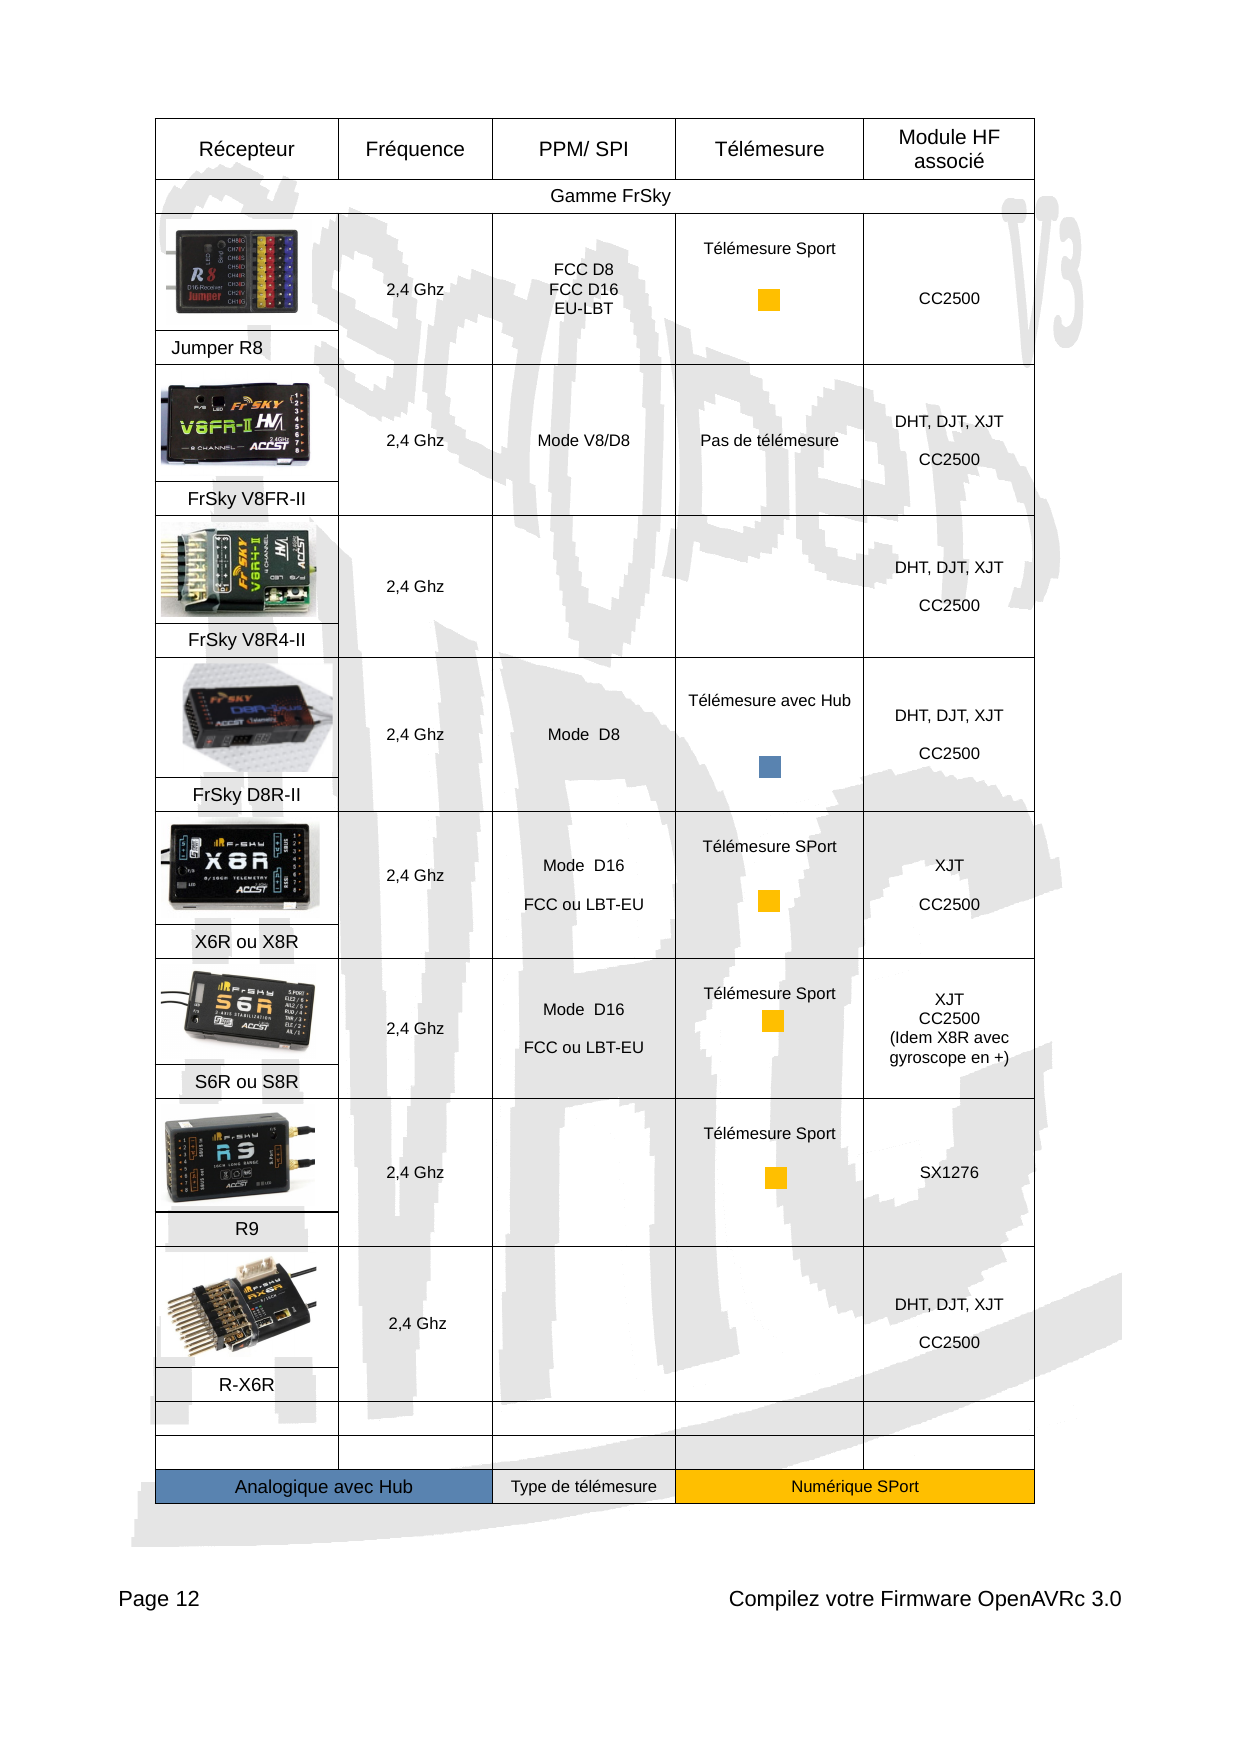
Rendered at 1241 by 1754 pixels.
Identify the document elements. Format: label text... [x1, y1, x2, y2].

table_cell DHT, DJT, XJT CC2500 [864, 365, 1034, 515]
table_cell [339, 1436, 492, 1469]
table_cell [156, 658, 338, 777]
table_cell [156, 365, 338, 481]
table_cell S6R ou S8R [156, 1065, 338, 1098]
table_cell [156, 812, 338, 924]
table_cell Télémesure Sport [676, 959, 863, 1098]
table_cell [156, 516, 338, 622]
table_cell 2,4 Ghz [339, 516, 492, 657]
table_cell Télémesure [676, 119, 863, 178]
table_cell [156, 959, 338, 1064]
table_cell Télémesure Sport [676, 214, 863, 364]
table_cell 2,4 Ghz [339, 365, 492, 515]
picture [160, 964, 317, 1059]
table_cell [156, 1099, 338, 1211]
table_cell [156, 1247, 338, 1367]
table_cell 2,4 Ghz [339, 959, 492, 1098]
table_cell [493, 1099, 675, 1246]
table_cell 2,4 Ghz [339, 812, 492, 958]
table_cell [493, 1436, 675, 1469]
table_cell Pas de télémesure [676, 365, 863, 515]
table_cell Télémesure avec Hub [676, 658, 863, 811]
table_cell FrSky V8FR-II [156, 482, 338, 515]
table_cell SX1276 [864, 1099, 1034, 1246]
table_cell [493, 516, 675, 657]
table_cell Type de télémesure [493, 1470, 675, 1503]
picture [160, 522, 317, 617]
table_cell Télémesure SPort [676, 812, 863, 958]
table_cell X6R ou X8R [156, 925, 338, 958]
picture [160, 817, 320, 918]
table_cell R-X6R [156, 1368, 338, 1401]
table_cell Mode D16 FCC ou LBT-EU [493, 959, 675, 1098]
table_cell Fréquence [339, 119, 492, 178]
table_cell CC2500 [864, 214, 1034, 364]
table_cell Mode D16 FCC ou LBT-EU [493, 812, 675, 958]
table_cell FCC D8 FCC D16 EU-LBT [493, 214, 675, 364]
table_cell [676, 516, 863, 657]
table_cell XJT CC2500 [864, 812, 1034, 958]
table_cell DHT, DJT, XJT CC2500 [864, 516, 1034, 657]
table_cell [864, 1402, 1034, 1435]
table_cell FrSky V8R4-II [156, 624, 338, 657]
table_cell Jumper R8 [156, 331, 338, 364]
table_cell DHT, DJT, XJT CC2500 [864, 658, 1034, 811]
table_cell [676, 1247, 863, 1401]
table_cell PPM/ SPI [493, 119, 675, 178]
table_cell Mode D8 [493, 658, 675, 811]
table_cell Récepteur [156, 119, 338, 178]
table_cell 2,4 Ghz [339, 1247, 492, 1401]
table_cell [339, 1402, 492, 1435]
table_cell Numérique SPort [676, 1470, 1034, 1503]
picture [166, 219, 312, 325]
table_cell [676, 1436, 863, 1469]
table_cell FrSky D8R-II [156, 778, 338, 811]
table_cell XJT CC2500 (Idem X8R avec gyroscope en +) [864, 959, 1034, 1098]
table_cell [864, 1436, 1034, 1469]
table_cell Mode V8/D8 [493, 365, 675, 515]
picture [182, 663, 333, 772]
picture [160, 371, 313, 476]
table_cell [493, 1247, 675, 1401]
table_cell Module HF associé [864, 119, 1034, 178]
table_cell 2,4 Ghz [339, 658, 492, 811]
table_cell 2,4 Ghz [339, 1099, 492, 1246]
table_cell Analogique avec Hub [156, 1470, 492, 1503]
table_cell [156, 1436, 338, 1469]
table_cell [156, 214, 338, 330]
table_cell [676, 1402, 863, 1435]
picture [160, 1104, 315, 1206]
table_cell Gamme FrSky [156, 180, 1034, 213]
table_cell 2,4 Ghz [339, 214, 492, 364]
table_cell [493, 1402, 675, 1435]
picture [160, 1252, 317, 1357]
table_cell DHT, DJT, XJT CC2500 [864, 1247, 1034, 1401]
table_cell [156, 1402, 338, 1435]
table_cell Télémesure Sport [676, 1099, 863, 1246]
table_cell R9 [156, 1213, 338, 1246]
